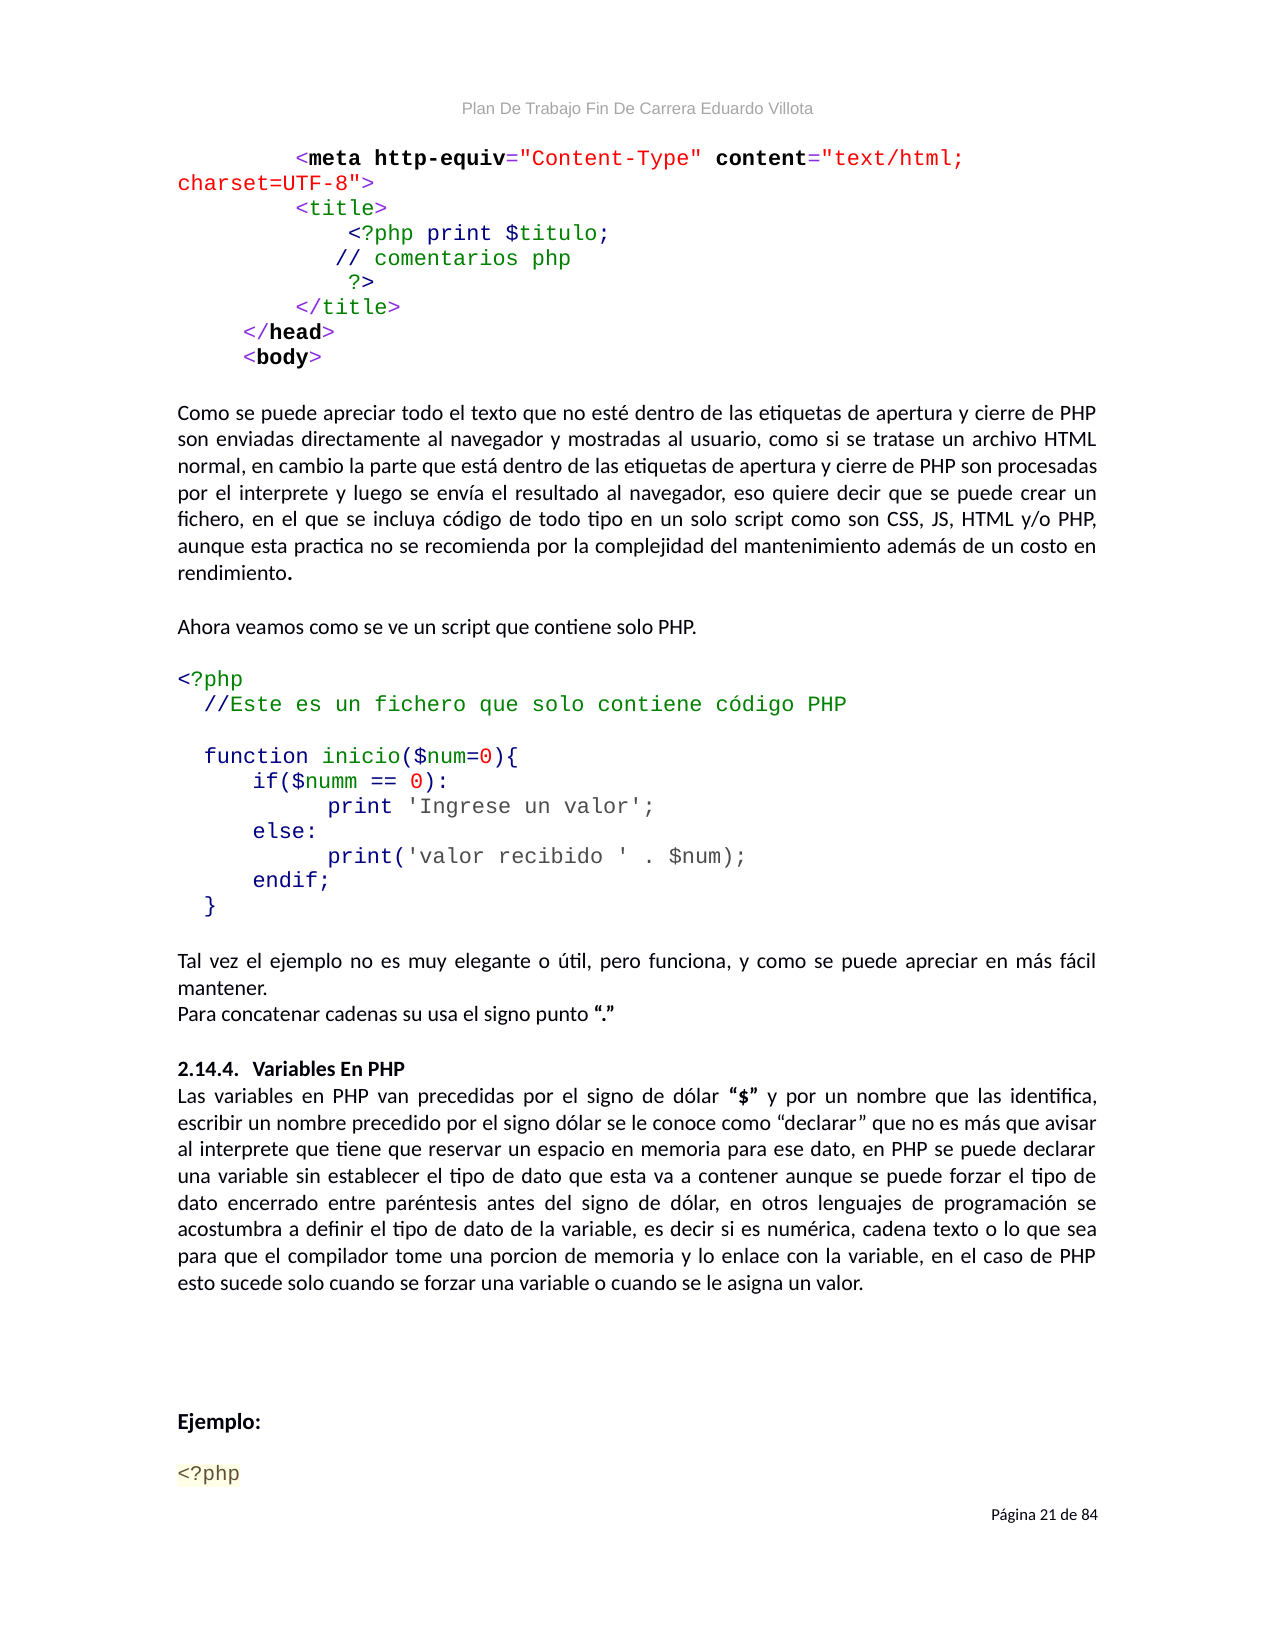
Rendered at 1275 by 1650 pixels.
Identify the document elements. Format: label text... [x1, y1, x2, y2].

text ?> [177, 272, 1098, 296]
text 2.14.4. Variables En PHP [177, 1055, 1098, 1082]
text Ejemplo: [177, 1407, 1098, 1435]
text //Este es un fichero que solo contiene código PHP [177, 693, 1098, 718]
text <title> [177, 197, 1098, 222]
text if($numm == 0): [177, 771, 1098, 795]
text <?php [177, 1463, 1098, 1487]
text else: [177, 820, 1098, 845]
text } [177, 894, 1098, 919]
text Tal vez el ejemplo no es muy elegante o útil, pero funciona, y como se puede apreciar en más fácil mantener. [177, 947, 1098, 1001]
text Ahora veamos como se ve un script que contiene solo PHP. [177, 613, 1098, 640]
text <body> [177, 346, 1098, 371]
text // comentarios php [177, 247, 1098, 272]
text endif; [177, 870, 1098, 894]
text </title> [177, 296, 1098, 321]
text print('valor recibido ' . $num); [177, 845, 1098, 870]
text <meta http-equiv="Content-Type" content="text/html; charset=UTF-8"> [177, 148, 1098, 197]
text function inicio($num=0){ [177, 746, 1098, 771]
text Como se puede apreciar todo el texto que no esté dentro de las etiquetas de apertura y cierre de PHP son enviadas directamente al navegador y mostradas al usuario, como si se tratase un archivo HTML normal, en cambio la parte que está dentro de las etiquetas de apertura y cierre de PHP son procesadas por el interprete y luego se envía el resultado al navegador, eso quiere decir que se puede crear un fichero, en el que se incluya código de todo tipo en un solo script como son CSS, JS, HTML y/o PHP, aunque esta practica no se recomienda por la complejidad del mantenimiento además de un costo en rendimiento. [177, 399, 1098, 585]
text print 'Ingrese un valor'; [177, 795, 1098, 820]
text <?php [177, 668, 1098, 693]
text Para concatenar cadenas su usa el signo punto “.” [177, 1001, 1098, 1027]
text </head> [177, 321, 1098, 346]
text <?php print $titulo; [177, 222, 1098, 247]
text Las variables en PHP van precedidas por el signo de dólar “$” y por un nombre que las identifica, escribir un nombre precedido por el signo dólar se le conoce como “declarar” que no es más que avisar al interprete que tiene que reservar un espacio en memoria para ese dato, en PHP se puede declarar una variable sin establecer el tipo de dato que esta va a contener aunque se puede forzar el tipo de dato encerrado entre paréntesis antes del signo de dólar, en otros lenguajes de programación se acostumbra a definir el tipo de dato de la variable, es decir si es numérica, cadena texto o lo que sea para que el compilador tome una porcion de memoria y lo enlace con la variable, en el caso de PHP esto sucede solo cuando se forzar una variable o cuando se le asigna un valor. [177, 1082, 1098, 1295]
